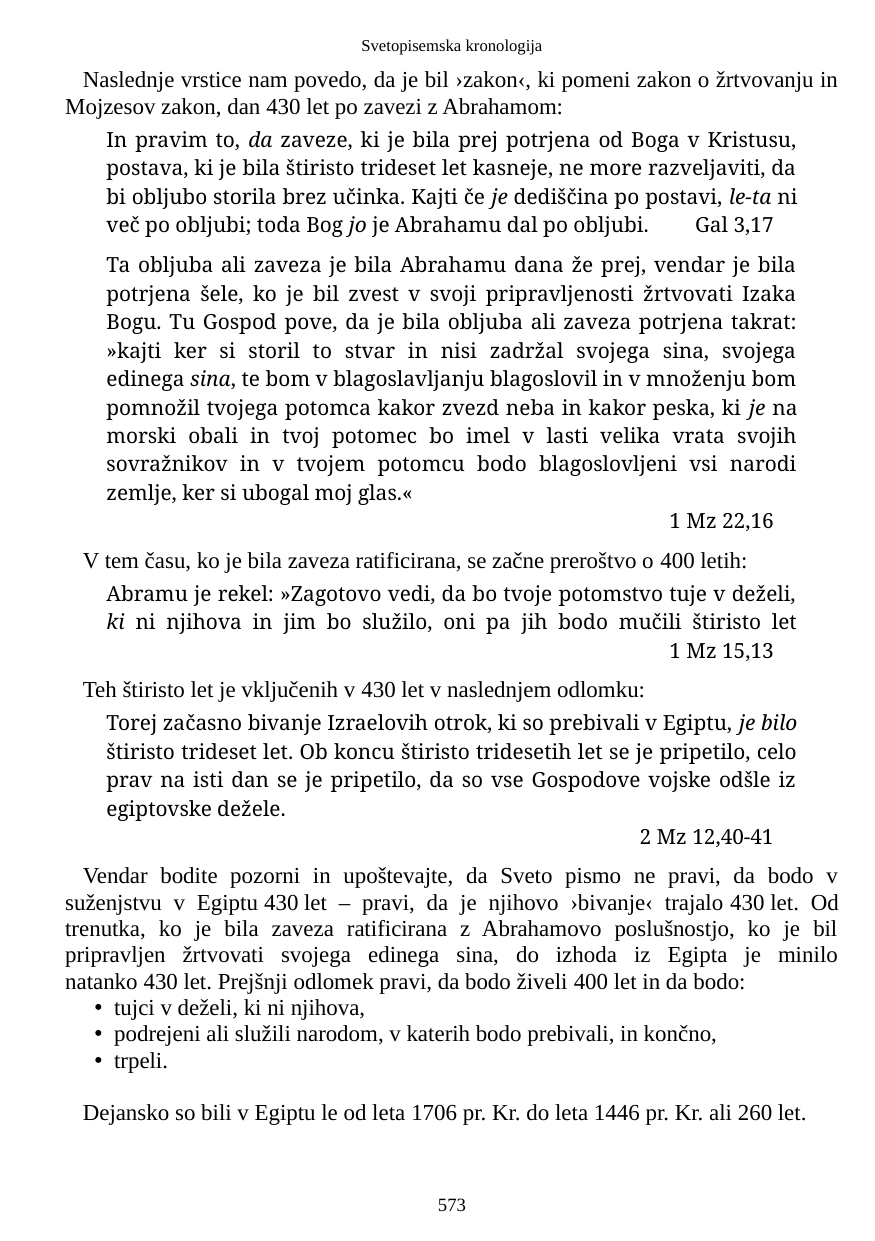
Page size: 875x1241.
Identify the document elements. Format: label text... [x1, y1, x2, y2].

text Vendar bodite pozorni in upoštevajte, da Sveto pismo ne pravi, da bodo v suženjstvu v Egiptu 430 let – pravi, da je njihovo ›bivanje‹ trajalo 430 let. Od trenutka, ko je bila zaveza ratificirana z Abrahamovo poslušnostjo, ko je bil pripravljen žrtvovati svojega edinega sina, do izhoda iz Egipta je minilo natanko 430 let. Prejšnji odlomek pravi, da bodo živeli 400 let in da bodo: [65, 862, 839, 994]
text Dejansko so bili v Egiptu le od leta 1706 pr. Kr. do leta 1446 pr. Kr. ali 260 let. [65, 1099, 839, 1126]
text Naslednje vrstice nam povedo, da je bil ›zakon‹, ki pomeni zakon o žrtvovanju in Mojzesov zakon, dan 430 let po zavezi z Abrahamom: [65, 66, 839, 119]
list podrejeni ali služili narodom, v katerih bodo prebivali, in končno, [94, 1020, 839, 1047]
list tujci v deželi, ki ni njihova, [94, 994, 839, 1020]
text Abramu je rekel: »Zagotovo vedi, da bo tvoje potomstvo tuje v deželi, ki ni njihova in jim bo služilo, oni pa jih bodo mučili štiristo let 1 Mz 15,13 [106, 579, 797, 664]
text Ta obljuba ali zaveza je bila Abrahamu dana že prej, vendar je bila potrjena šele, ko je bil zvest v svoji pripravljenosti žrtvovati Izaka Bogu. Tu Gospod pove, da je bila obljuba ali zaveza potrjena takrat: »kajti ker si storil to stvar in nisi zadržal svojega sina, svojega edinega sina, te bom v blagoslavljanju blagoslovil in v množenju bom pomnožil tvojega potomca kakor zvezd neba in kakor peska, ki je na morski obali in tvoj potomec bo imel v lasti velika vrata svojih sovražnikov in v tvojem potomcu bodo blagoslovljeni vsi narodi zemlje, ker si ubogal moj glas.« 1 Mz 22,16 [106, 251, 797, 535]
text In pravim to, da zaveze, ki je bila prej potrjena od Boga v Kristusu, postava, ki je bila štiristo trideset let kasneje, ne more razveljaviti, da bi obljubo storila brez učinka. Kajti če je dediščina po postavi, le-ta ni več po obljubi; toda Bog jo je Abrahamu dal po obljubi. Gal 3,17 [106, 125, 797, 239]
text V tem času, ko je bila zaveza ratificirana, se začne preroštvo o 400 letih: [65, 547, 839, 573]
text Teh štiristo let je vključenih v 430 let v naslednjem odlomku: [65, 676, 839, 702]
list trpeli. [94, 1047, 839, 1073]
text Torej začasno bivanje Izraelovih otrok, ki so prebivali v Egiptu, je bilo štiristo trideset let. Ob koncu štiristo tridesetih let se je pripetilo, celo prav na isti dan se je pripetilo, da so vse Gospodove vojske odšle iz egiptovske dežele. 2 Mz 12,40-41 [106, 708, 797, 851]
